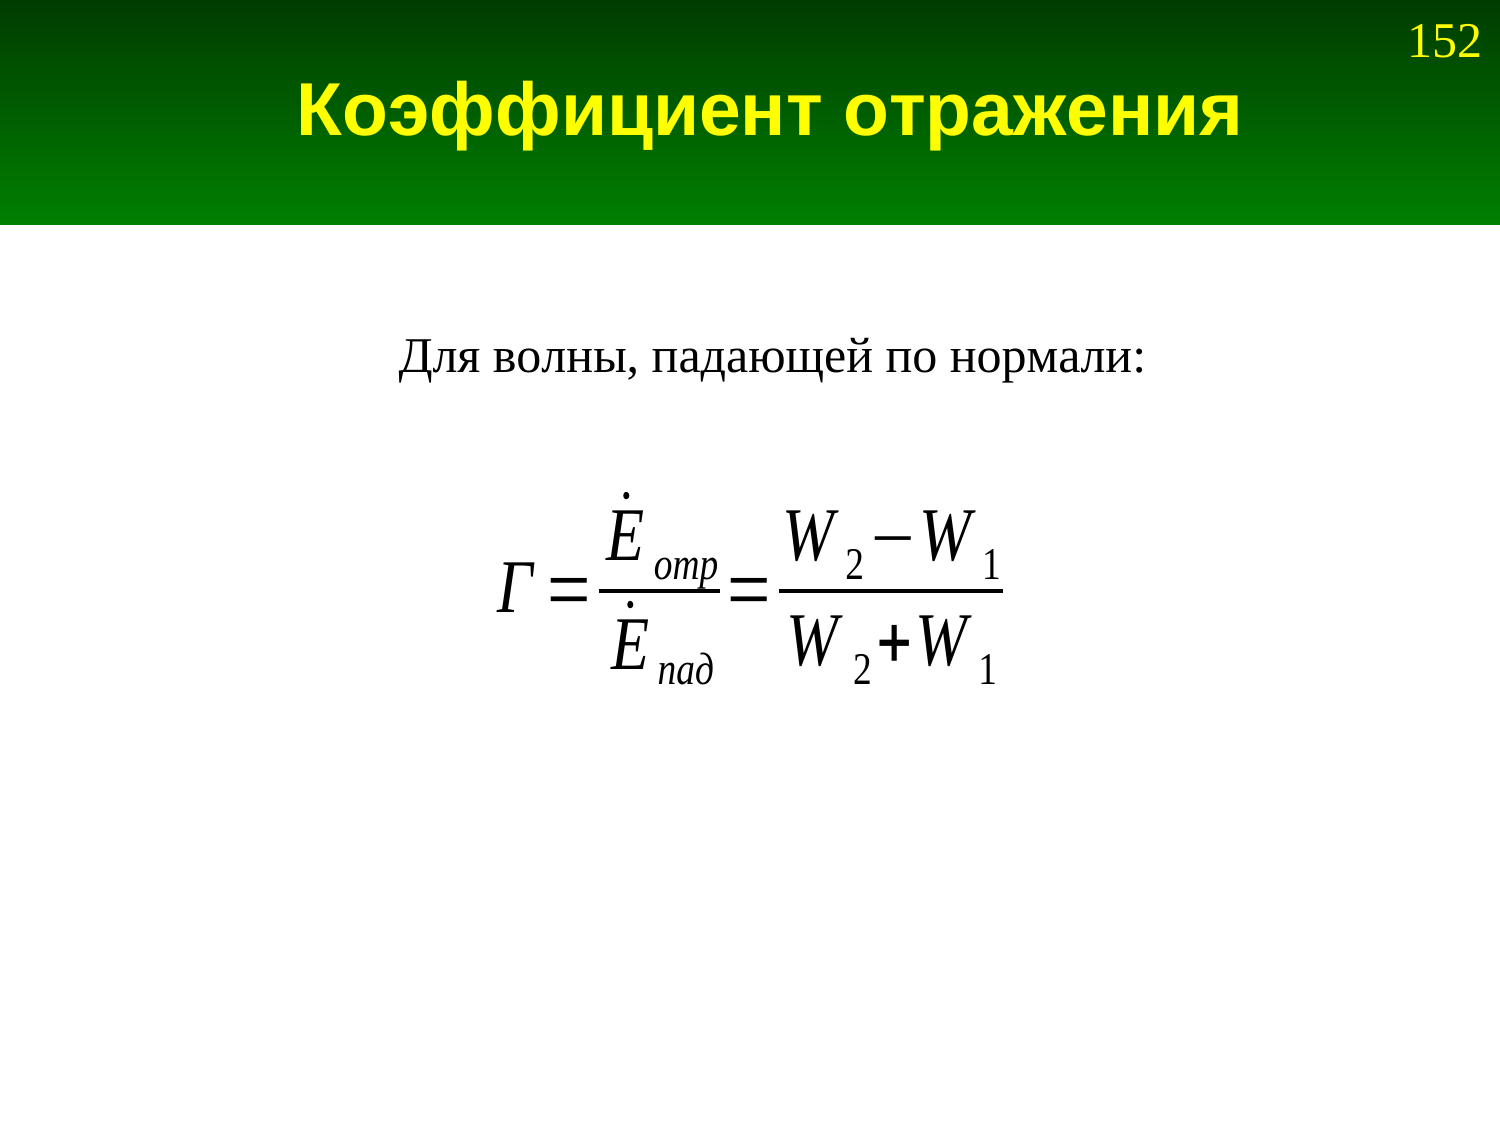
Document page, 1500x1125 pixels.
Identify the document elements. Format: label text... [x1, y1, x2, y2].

title Коэффициент отражения [100, 7, 1441, 204]
chart [478, 489, 1022, 696]
text_box Для волны, падающей по нормали: [383, 314, 1162, 390]
